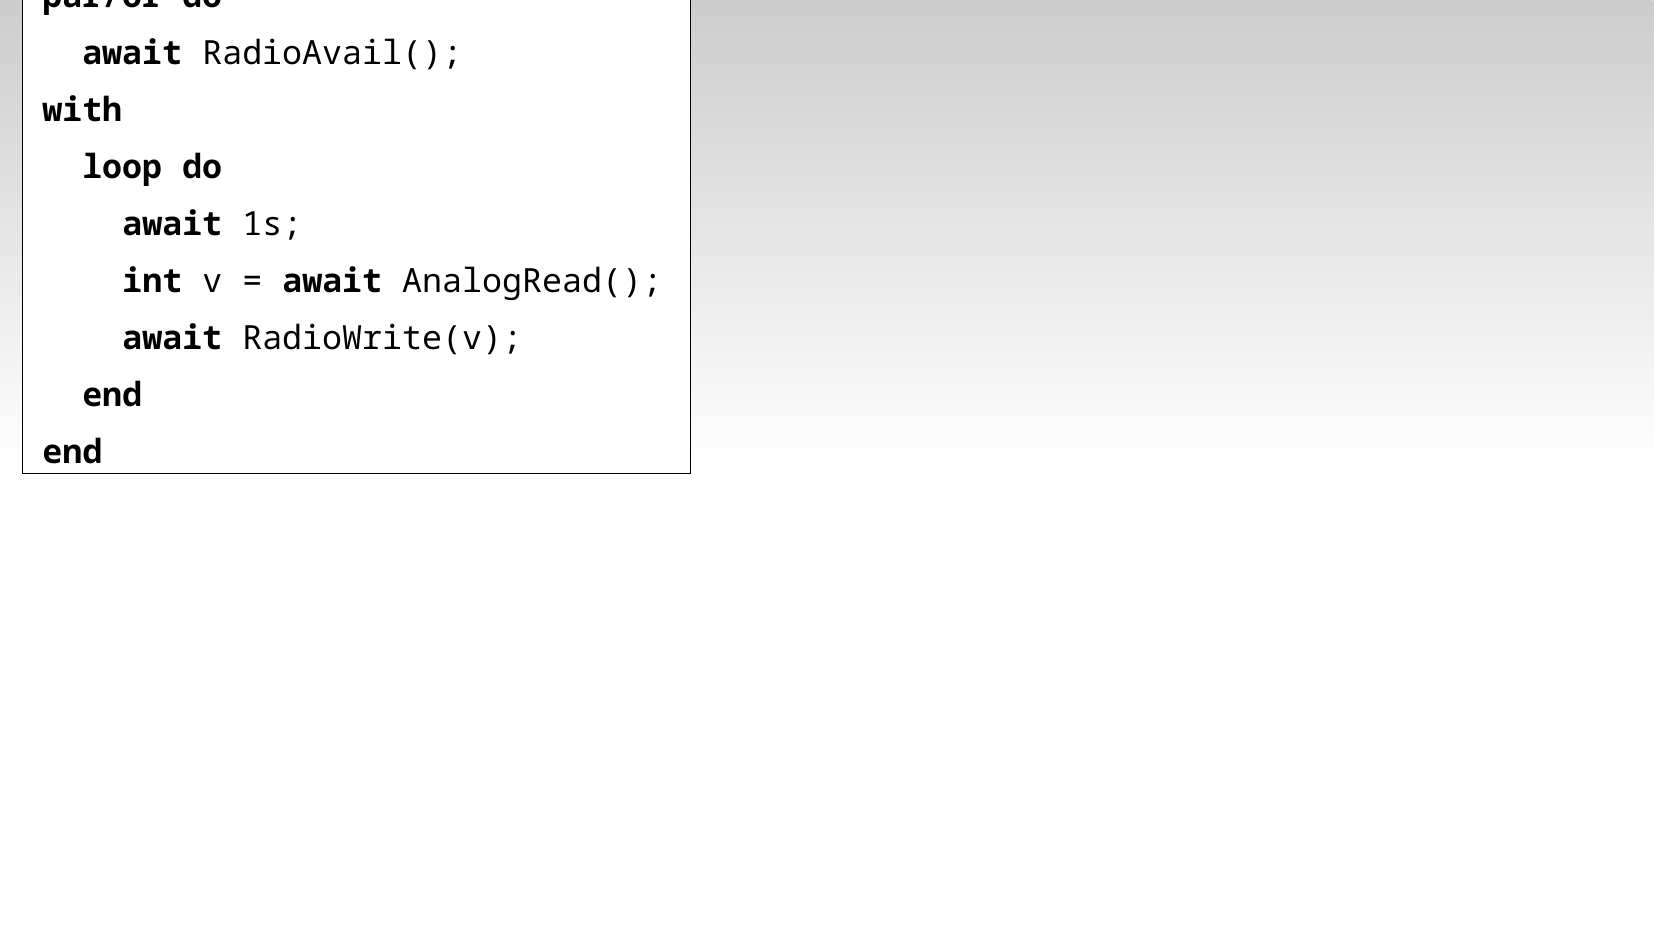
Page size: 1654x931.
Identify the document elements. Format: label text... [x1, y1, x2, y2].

text_box par/or do await RadioAvail(); with loop do await 1s; int v = await AnalogRead(); await RadioWrite(v); end end [22, 2, 691, 444]
